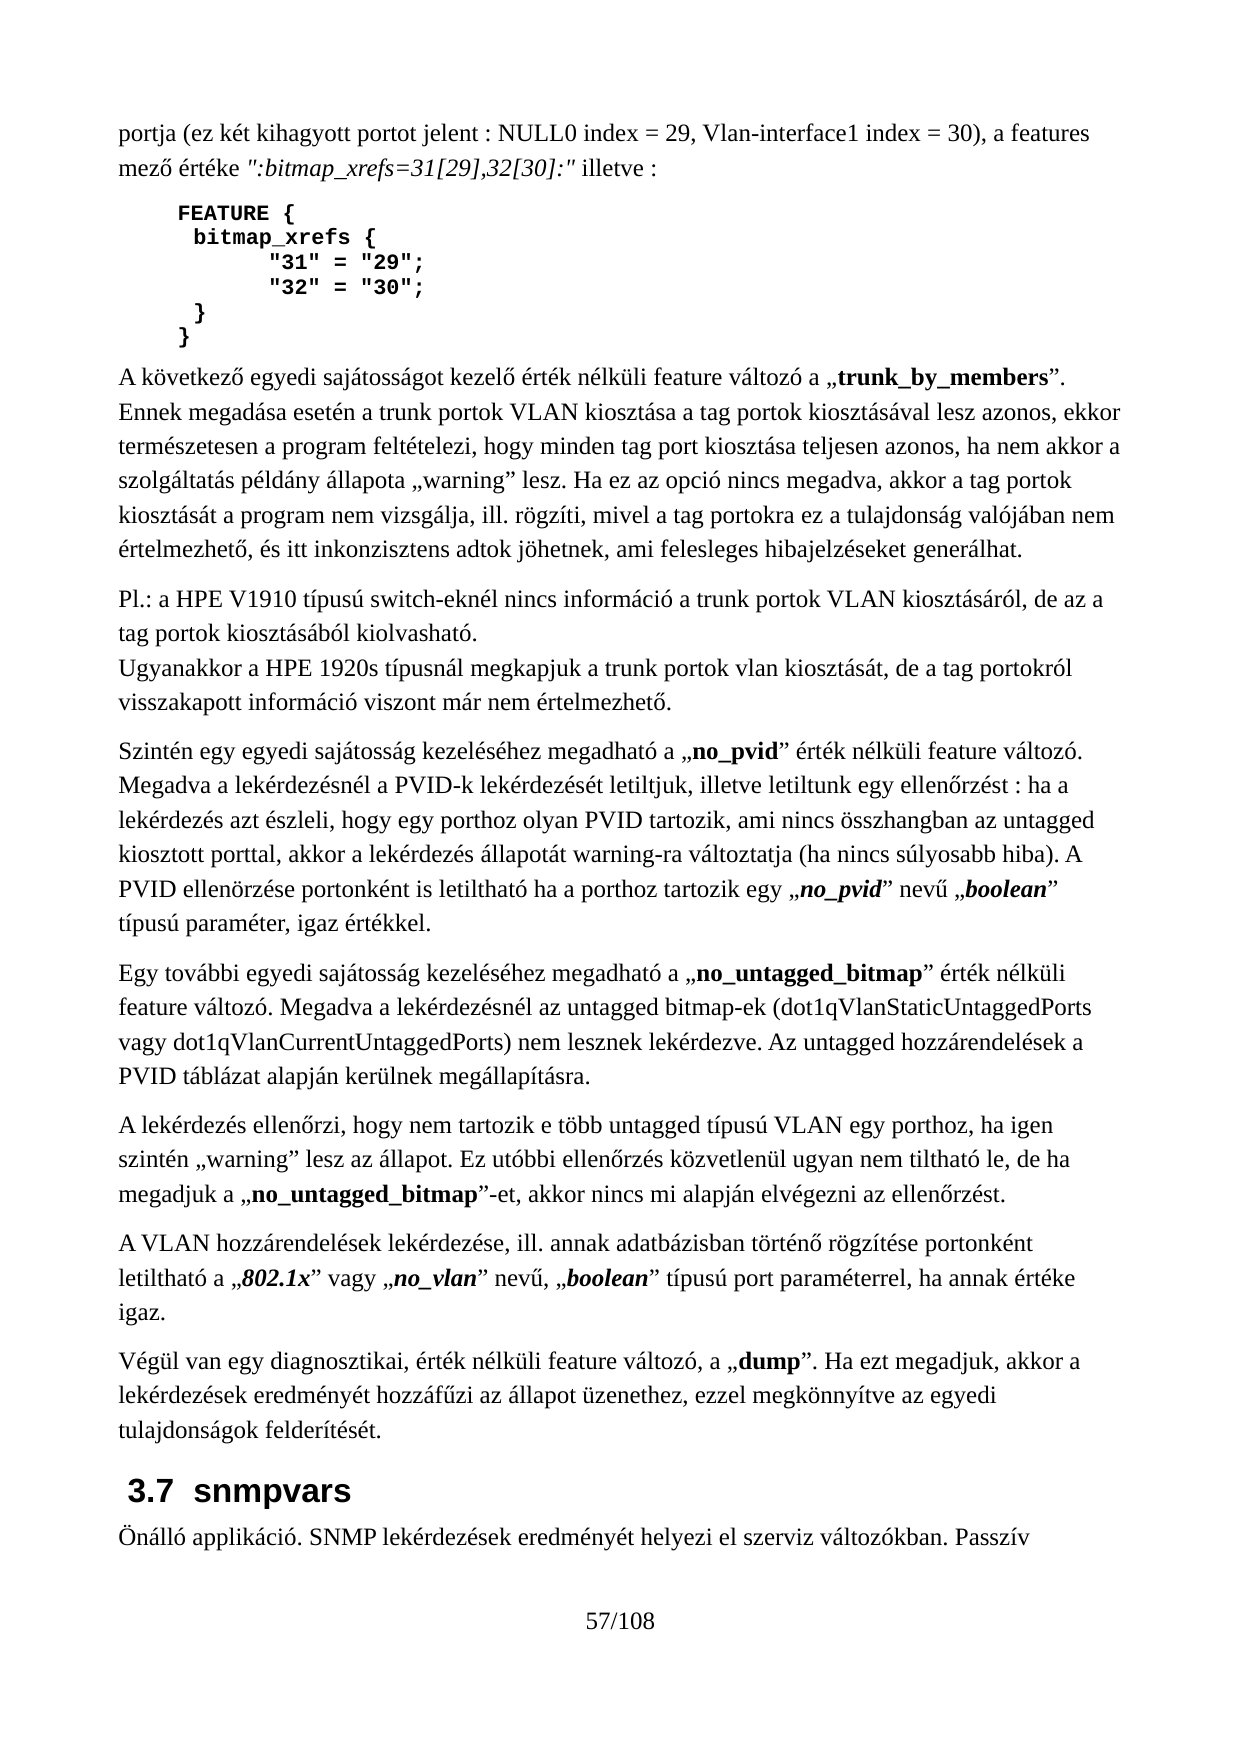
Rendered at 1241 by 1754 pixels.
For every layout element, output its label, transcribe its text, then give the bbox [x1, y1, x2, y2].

text A következő egyedi sajátosságot kezelő érték nélküli feature változó a „trunk_by_members”. Ennek megadása esetén a trunk portok VLAN kiosztása a tag portok kiosztásával lesz azonos, ekkor természetesen a program feltételezi, hogy minden tag port kiosztása teljesen azonos, ha nem akkor a szolgáltatás példány állapota „warning” lesz. Ha ez az opció nincs megadva, akkor a tag portok kiosztását a program nem vizsgálja, ill. rögzíti, mivel a tag portokra ez a tulajdonság valójában nem értelmezhető, és itt inkonzisztens adtok jöhetnek, ami felesleges hibajelzéseket generálhat. [118, 362, 1122, 563]
text FEATURE { bitmap_xrefs { "31" = "29"; "32" = "30"; } } [177, 202, 1122, 350]
text portja (ez két kihagyott portot jelent : NULL0 index = 29, Vlan-interface1 index = 30), a features mező értéke ":bitmap_xrefs=31[29],32[30]:" illetve : [118, 118, 1122, 181]
text Szintén egy egyedi sajátosság kezeléséhez megadható a „no_pvid” érték nélküli feature változó. Megadva a lekérdezésnél a PVID-k lekérdezését letiltjuk, illetve letiltunk egy ellenőrzést : ha a lekérdezés azt észleli, hogy egy porthoz olyan PVID tartozik, ami nincs összhangban az untagged kiosztott porttal, akkor a lekérdezés állapotát warning-ra változtatja (ha nincs súlyosabb hiba). A PVID ellenörzése portonként is letiltható ha a porthoz tartozik egy „no_pvid” nevű „boolean” típusú paraméter, igaz értékkel. [118, 736, 1122, 937]
text Végül van egy diagnosztikai, érték nélküli feature változó, a „dump”. Ha ezt megadjuk, akkor a lekérdezések eredményét hozzáfűzi az állapot üzenethez, ezzel megkönnyítve az egyedi tulajdonságok felderítését. [118, 1346, 1122, 1444]
text A VLAN hozzárendelések lekérdezése, ill. annak adatbázisban történő rögzítése portonként letiltható a „802.1x” vagy „no_vlan” nevű, „boolean” típusú port paraméterrel, ha annak értéke igaz. [118, 1228, 1122, 1326]
text Önálló applikáció. SNMP lekérdezések eredményét helyezi el szerviz változókban. Passzív [118, 1522, 1122, 1550]
subtitle snmpvars [118, 1470, 1122, 1509]
text Pl.: a HPE V1910 típusú switch-eknél nincs információ a trunk portok VLAN kiosztásáról, de az a tag portok kiosztásából kiolvasható. Ugyanakkor a HPE 1920s típusnál megkapjuk a trunk portok vlan kiosztását, de a tag portokról visszakapott információ viszont már nem értelmezhető. [118, 584, 1122, 716]
text A lekérdezés ellenőrzi, hogy nem tartozik e több untagged típusú VLAN egy porthoz, ha igen szintén „warning” lesz az állapot. Ez utóbbi ellenőrzés közvetlenül ugyan nem tiltható le, de ha megadjuk a „no_untagged_bitmap”-et, akkor nincs mi alapján elvégezni az ellenőrzést. [118, 1110, 1122, 1208]
text Egy további egyedi sajátosság kezeléséhez megadható a „no_untagged_bitmap” érték nélküli feature változó. Megadva a lekérdezésnél az untagged bitmap-ek (dot1qVlanStaticUntaggedPorts vagy dot1qVlanCurrentUntaggedPorts) nem lesznek lekérdezve. Az untagged hozzárendelések a PVID táblázat alapján kerülnek megállapításra. [118, 958, 1122, 1090]
